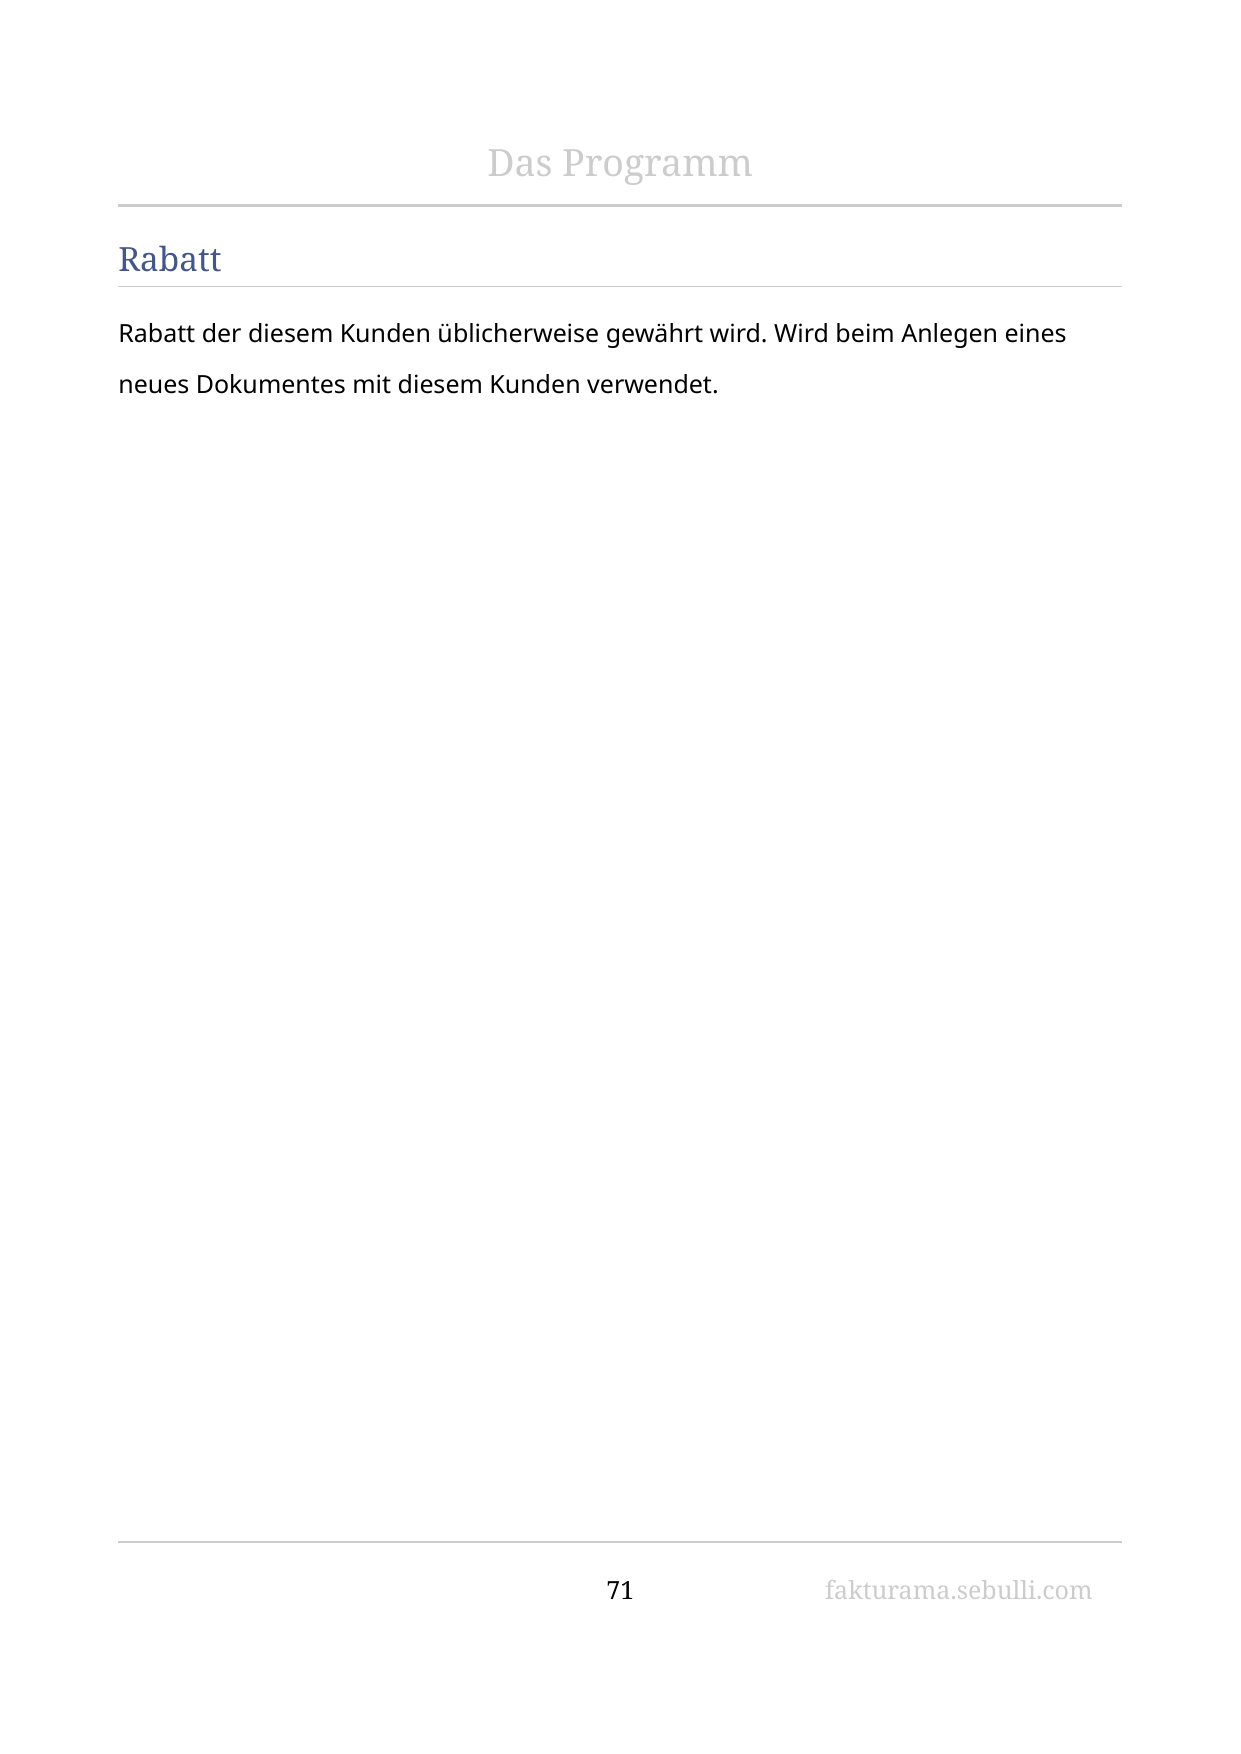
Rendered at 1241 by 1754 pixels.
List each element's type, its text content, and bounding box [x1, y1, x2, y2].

subtitle Rabatt [118, 236, 1122, 286]
text Rabatt der diesem Kunden üblicherweise gewährt wird. Wird beim Anlegen eines neues Dokumentes mit diesem Kunden verwendet. [118, 316, 1122, 401]
